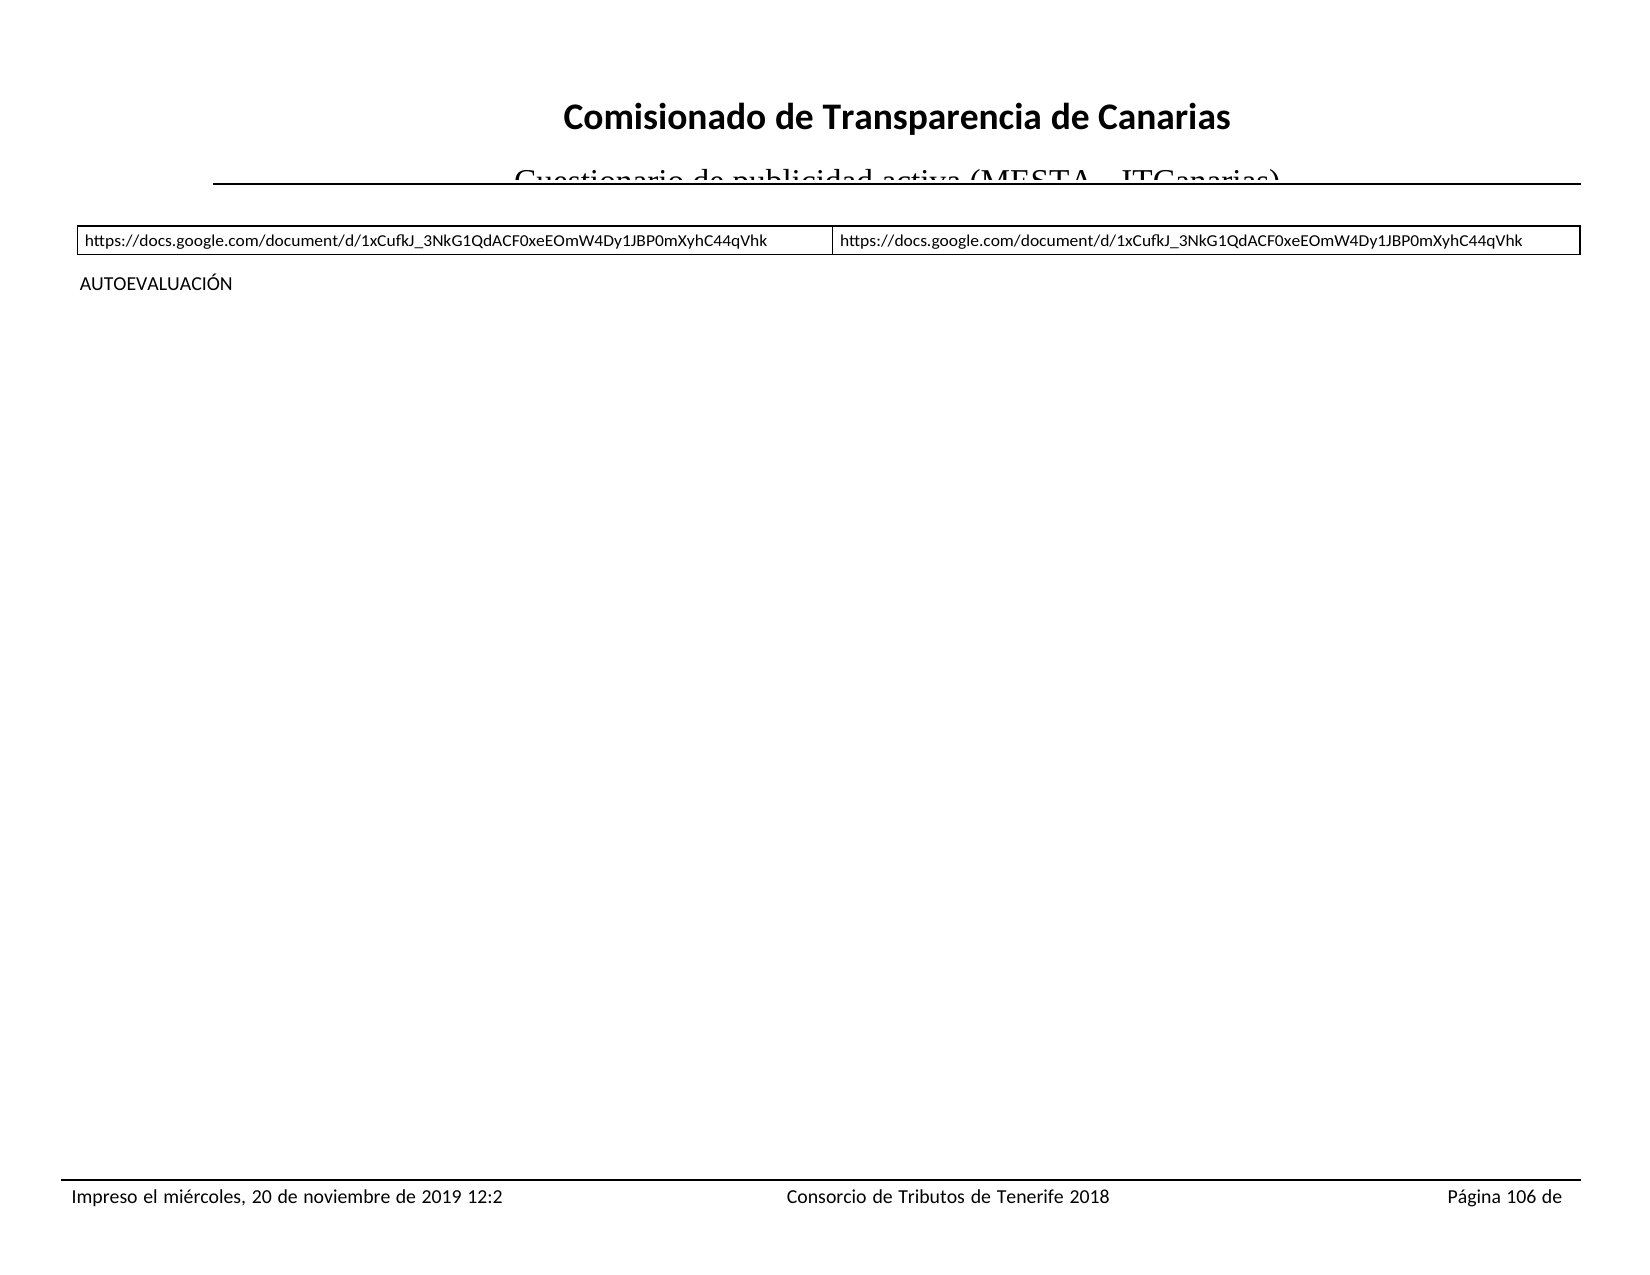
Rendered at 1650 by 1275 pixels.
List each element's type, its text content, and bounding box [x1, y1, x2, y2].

text AUTOEVALUACIÓN [79, 271, 1594, 295]
table_cell https://docs.google.com/document/d/1xCufkJ_3NkG1QdACF0xeEOmW4Dy1JBP0mXyhC44qVhk [833, 227, 1579, 253]
table_cell https://docs.google.com/document/d/1xCufkJ_3NkG1QdACF0xeEOmW4Dy1JBP0mXyhC44qVhk [78, 227, 832, 253]
